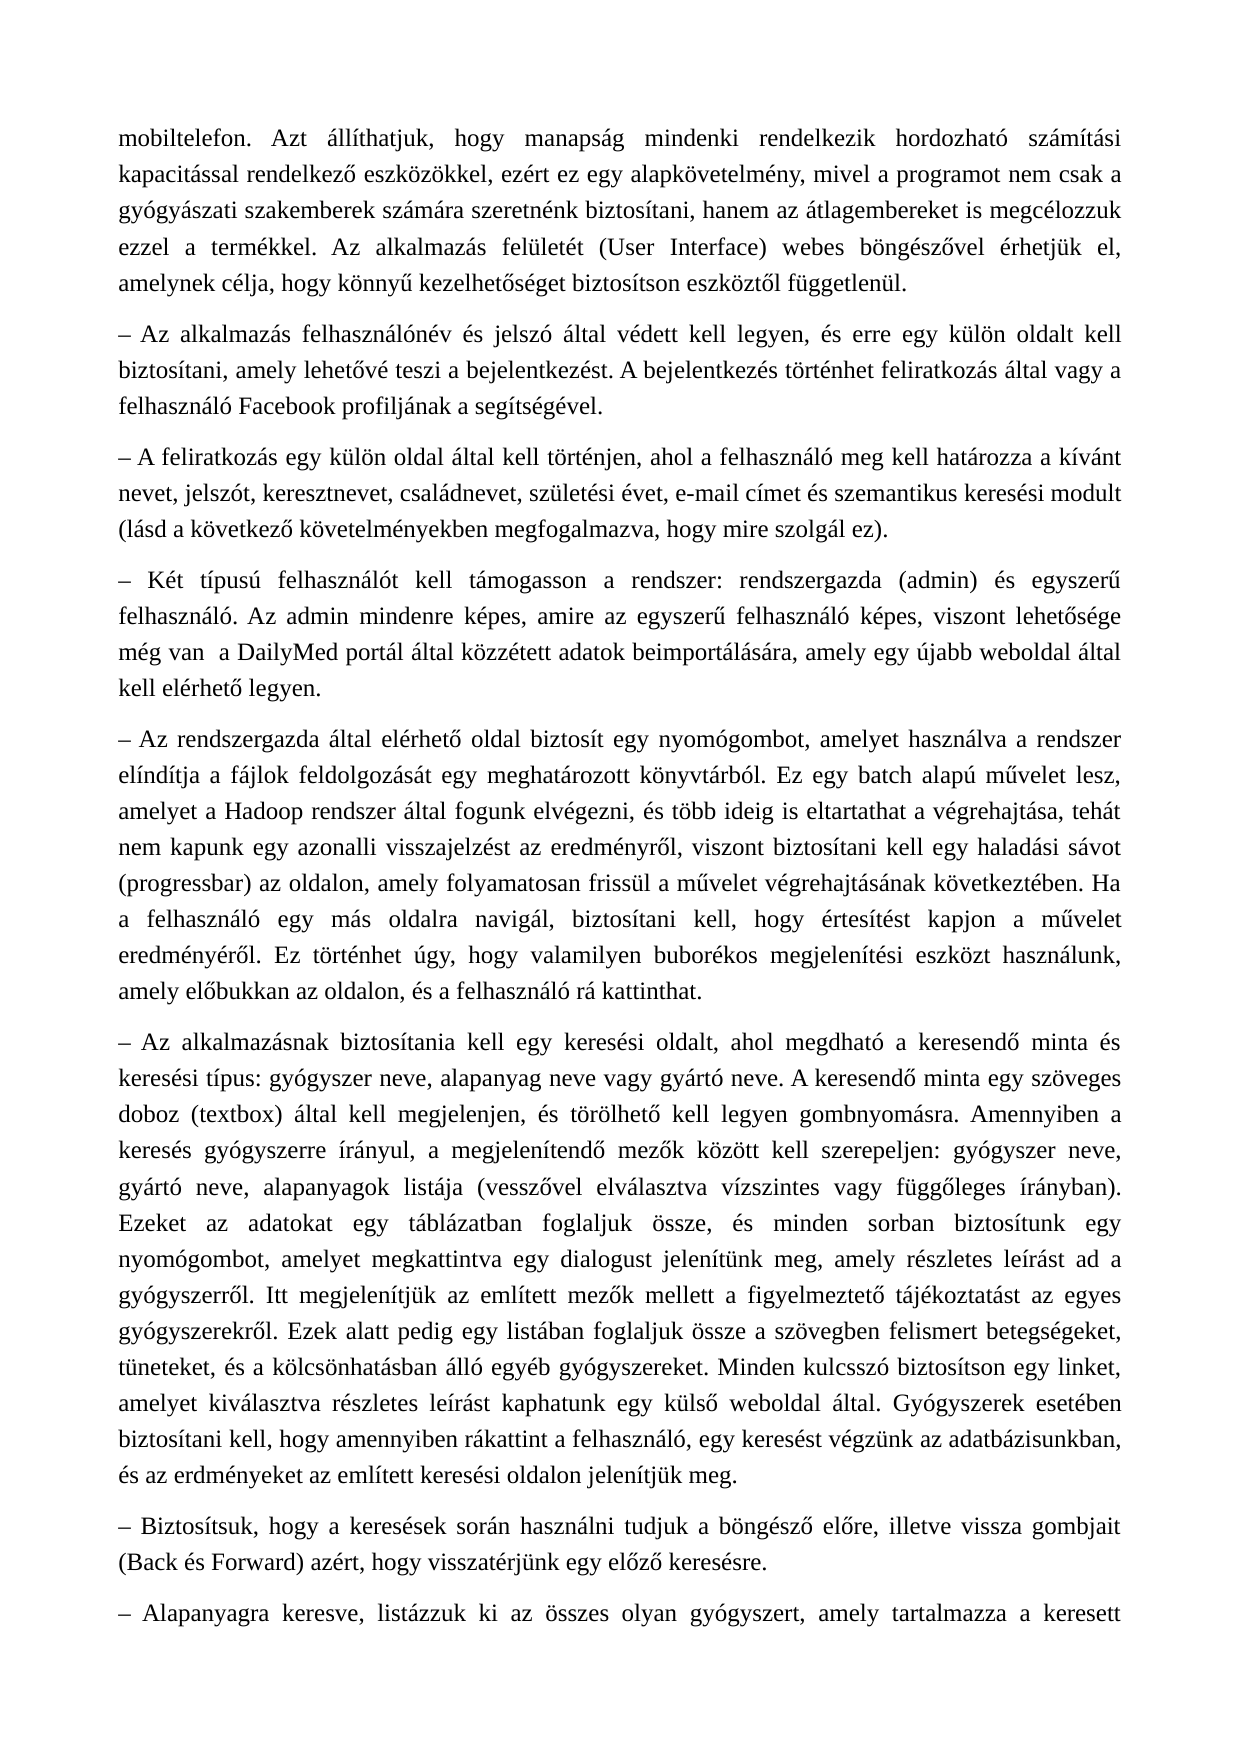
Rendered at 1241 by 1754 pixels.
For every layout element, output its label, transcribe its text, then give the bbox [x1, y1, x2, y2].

text – Az alkalmazás felhasználónév és jelszó által védett kell legyen, és erre egy külön oldalt kell biztosítani, amely lehetővé teszi a bejelentkezést. A bejelentkezés történhet feliratkozás által vagy a felhasználó Facebook profiljának a segítségével. [118, 313, 1122, 421]
text – Biztosítsuk, hogy a keresések során használni tudjuk a böngésző előre, illetve vissza gombjait (Back és Forward) azért, hogy visszatérjünk egy előző keresésre. [118, 1506, 1122, 1578]
text – Két típusú felhasználót kell támogasson a rendszer: rendszergazda (admin) és egyszerű felhasználó. Az admin mindenre képes, amire az egyszerű felhasználó képes, viszont lehetősége még van a DailyMed portál által közzétett adatok beimportálására, amely egy újabb weboldal által kell elérhető legyen. [118, 559, 1122, 704]
text mobiltelefon. Azt állíthatjuk, hogy manapság mindenki rendelkezik hordozható számítási kapacitással rendelkező eszközökkel, ezért ez egy alapkövetelmény, mivel a programot nem csak a gyógyászati szakemberek számára szeretnénk biztosítani, hanem az átlagembereket is megcélozzuk ezzel a termékkel. Az alkalmazás felületét (User Interface) webes böngészővel érhetjük el, amelynek célja, hogy könnyű kezelhetőséget biztosítson eszköztől függetlenül. [118, 118, 1122, 298]
text – Az alkalmazásnak biztosítania kell egy keresési oldalt, ahol megdható a keresendő minta és keresési típus: gyógyszer neve, alapanyag neve vagy gyártó neve. A keresendő minta egy szöveges doboz (textbox) által kell megjelenjen, és törölhető kell legyen gombnyomásra. Amennyiben a keresés gyógyszerre írányul, a megjelenítendő mezők között kell szerepeljen: gyógyszer neve, gyártó neve, alapanyagok listája (vesszővel elválasztva vízszintes vagy függőleges írányban). Ezeket az adatokat egy táblázatban foglaljuk össze, és minden sorban biztosítunk egy nyomógombot, amelyet megkattintva egy dialogust jelenítünk meg, amely részletes leírást ad a gyógyszerről. Itt megjelenítjük az említett mezők mellett a figyelmeztető tájékoztatást az egyes gyógyszerekről. Ezek alatt pedig egy listában foglaljuk össze a szövegben felismert betegségeket, tüneteket, és a kölcsönhatásban álló egyéb gyógyszereket. Minden kulcsszó biztosítson egy linket, amelyet kiválasztva részletes leírást kaphatunk egy külső weboldal által. Gyógyszerek esetében biztosítani kell, hogy amennyiben rákattint a felhasználó, egy keresést végzünk az adatbázisunkban, és az erdményeket az említett keresési oldalon jelenítjük meg. [118, 1022, 1122, 1491]
text – Alapanyagra keresve, listázzuk ki az összes olyan gyógyszert, amely tartalmazza a keresett [118, 1593, 1122, 1629]
text – A feliratkozás egy külön oldal által kell történjen, ahol a felhasználó meg kell határozza a kívánt nevet, jelszót, keresztnevet, családnevet, születési évet, e-mail címet és szemantikus keresési modult (lásd a következő követelményekben megfogalmazva, hogy mire szolgál ez). [118, 436, 1122, 544]
text – Az rendszergazda által elérhető oldal biztosít egy nyomógombot, amelyet használva a rendszer elíndítja a fájlok feldolgozását egy meghatározott könyvtárból. Ez egy batch alapú művelet lesz, amelyet a Hadoop rendszer által fogunk elvégezni, és több ideig is eltartathat a végrehajtása, tehát nem kapunk egy azonalli visszajelzést az eredményről, viszont biztosítani kell egy haladási sávot (progressbar) az oldalon, amely folyamatosan frissül a művelet végrehajtásának következtében. Ha a felhasználó egy más oldalra navigál, biztosítani kell, hogy értesítést kapjon a művelet eredményéről. Ez történhet úgy, hogy valamilyen buborékos megjelenítési eszközt használunk, amely előbukkan az oldalon, és a felhasználó rá kattinthat. [118, 719, 1122, 1007]
